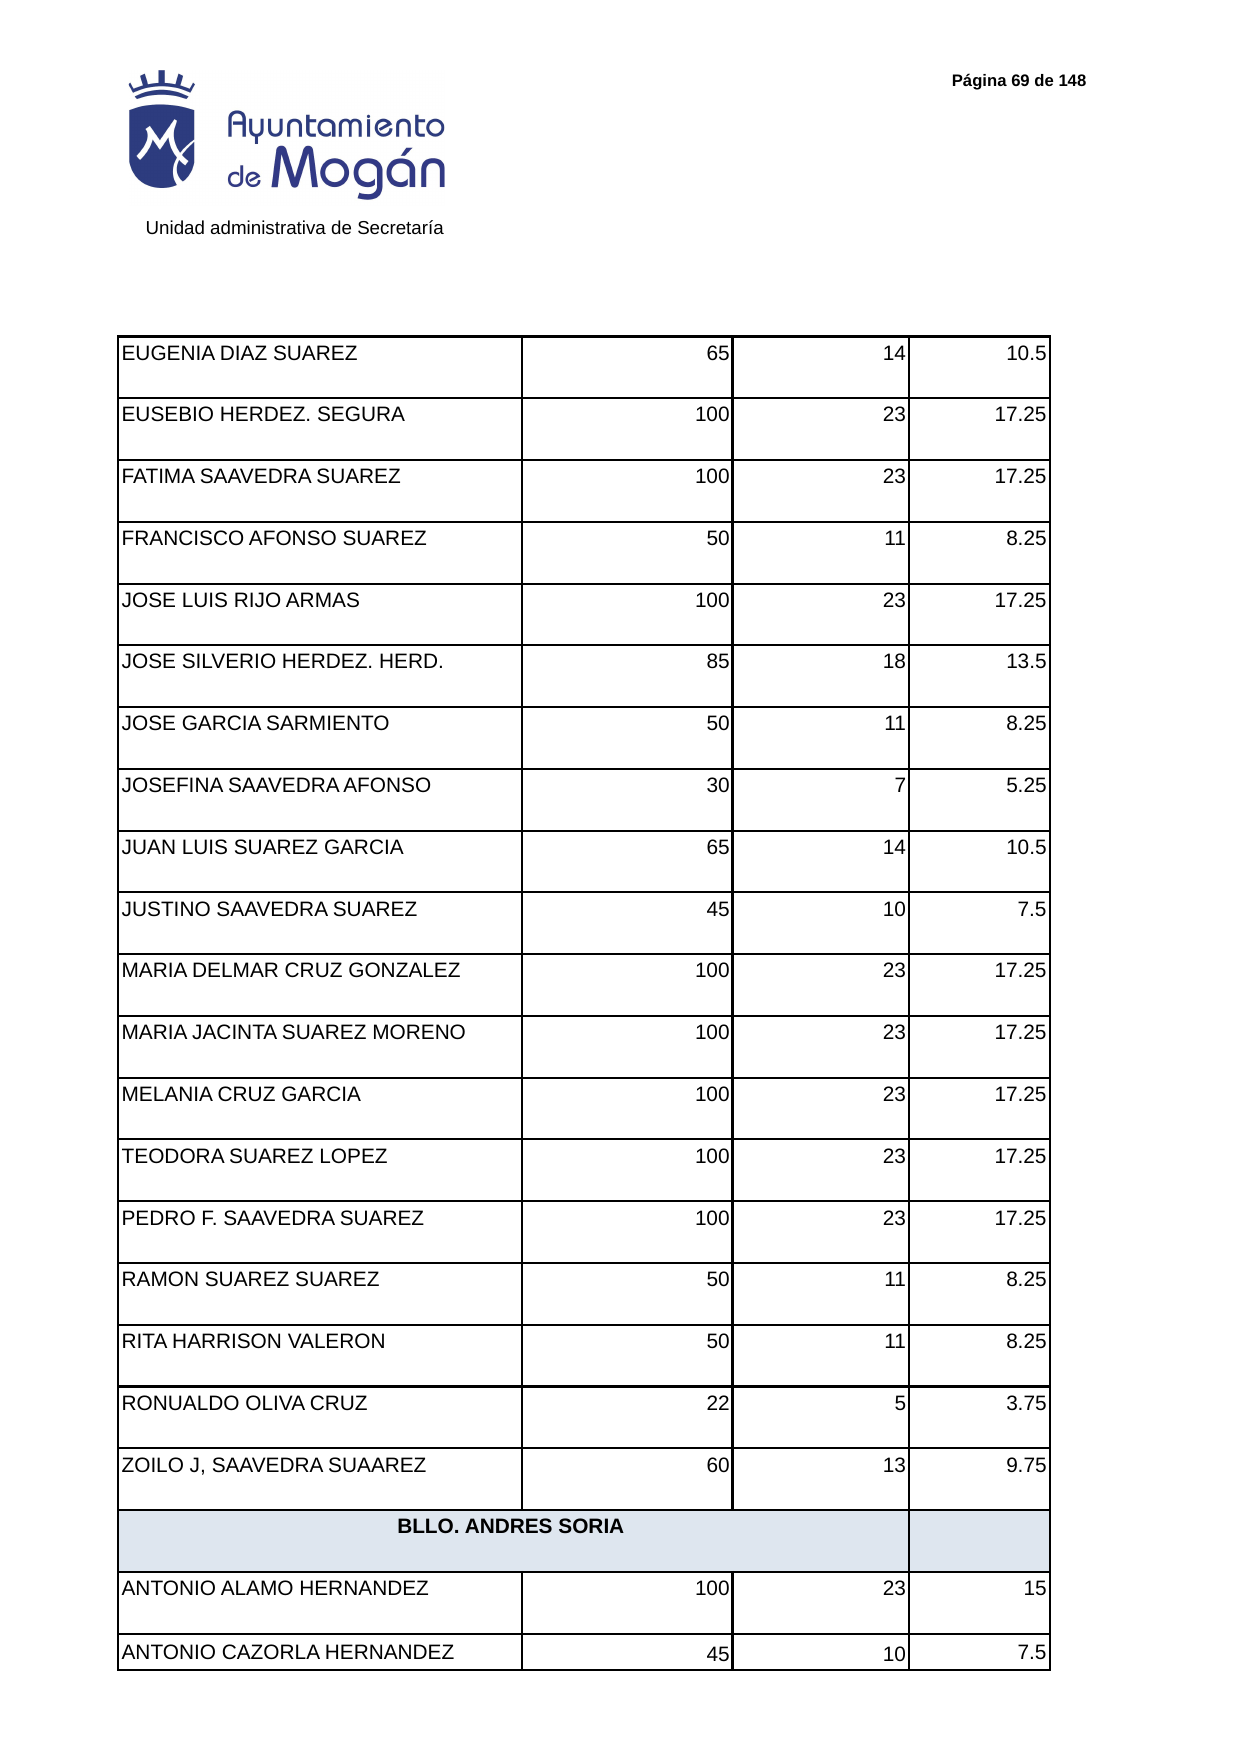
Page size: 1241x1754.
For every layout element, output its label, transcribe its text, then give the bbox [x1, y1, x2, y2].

table_cell FRANCISCO AFONSO SUAREZ [119, 523, 521, 582]
table_cell JOSE LUIS RIJO ARMAS [119, 585, 521, 644]
table_cell 10,5 [910, 832, 1049, 891]
table_cell 10,5 [910, 338, 1049, 397]
table_cell 14 [734, 832, 908, 891]
table_cell 23 [734, 399, 908, 459]
table_cell MARIA JACINTA SUAREZ MORENO [119, 1017, 521, 1077]
table_cell ZOILO J, SAAVEDRA SUAAREZ [119, 1449, 521, 1509]
table_cell 17,25 [910, 1017, 1049, 1077]
table_cell 100 [523, 1017, 731, 1077]
table_cell 11 [734, 1264, 908, 1324]
table_cell 15 [910, 1573, 1049, 1632]
table_cell 60 [523, 1449, 731, 1509]
table_cell RITA HARRISON VALERON [119, 1326, 521, 1385]
table_cell 3,75 [910, 1388, 1049, 1447]
table_cell RONUALDO OLIVA CRUZ [119, 1388, 521, 1447]
table_cell 8,25 [910, 1264, 1049, 1324]
table_cell 17,25 [910, 399, 1049, 459]
table_cell 17,25 [910, 955, 1049, 1015]
table_cell 30 [523, 770, 731, 829]
table_cell 5,25 [910, 770, 1049, 829]
table_cell JUSTINO SAAVEDRA SUAREZ [119, 893, 521, 953]
table_cell 13 [734, 1449, 908, 1509]
table_cell 23 [734, 955, 908, 1015]
table_cell 5 [734, 1388, 908, 1447]
table_cell 100 [523, 955, 731, 1015]
table_cell JOSE SILVERIO HERDEZ. HERD. [119, 646, 521, 706]
table_cell 45 [523, 893, 731, 953]
table_cell 11 [734, 708, 908, 768]
table_cell 45 [523, 1635, 731, 1668]
table_cell 17,25 [910, 1140, 1049, 1200]
table_cell 17,25 [910, 585, 1049, 644]
table_cell JOSE GARCIA SARMIENTO [119, 708, 521, 768]
table_cell 17,25 [910, 1079, 1049, 1138]
table_cell ANTONIO ALAMO HERNANDEZ [119, 1573, 521, 1632]
table_cell 7,5 [910, 1635, 1049, 1668]
table_cell 23 [734, 1017, 908, 1077]
table_cell 13,5 [910, 646, 1049, 706]
table_cell 22 [523, 1388, 731, 1447]
table_cell 11 [734, 523, 908, 582]
table_cell 23 [734, 1573, 908, 1632]
table_cell 8,25 [910, 523, 1049, 582]
picture [128, 70, 445, 206]
table_cell 23 [734, 461, 908, 521]
table_cell MELANIA CRUZ GARCIA [119, 1079, 521, 1138]
table_cell 65 [523, 832, 731, 891]
table_cell RAMON SUAREZ SUAREZ [119, 1264, 521, 1324]
table_cell [910, 1511, 1049, 1571]
table_cell FATIMA SAAVEDRA SUAREZ [119, 461, 521, 521]
table_cell 100 [523, 399, 731, 459]
table_cell 65 [523, 338, 731, 397]
table_cell 11 [734, 1326, 908, 1385]
table_cell 7,5 [910, 893, 1049, 953]
table_cell 10 [734, 1635, 908, 1668]
table_cell 100 [523, 1573, 731, 1632]
table_cell 9,75 [910, 1449, 1049, 1509]
table_cell 100 [523, 1140, 731, 1200]
table_cell 50 [523, 1264, 731, 1324]
table_cell 10 [734, 893, 908, 953]
table_cell EUGENIA DIAZ SUAREZ [119, 338, 521, 397]
table_cell 14 [734, 338, 908, 397]
table_cell 18 [734, 646, 908, 706]
table_cell PEDRO F. SAAVEDRA SUAREZ [119, 1202, 521, 1262]
table_cell JOSEFINA SAAVEDRA AFONSO [119, 770, 521, 829]
table_cell 100 [523, 1202, 731, 1262]
table_cell JUAN LUIS SUAREZ GARCIA [119, 832, 521, 891]
table_cell 7 [734, 770, 908, 829]
table_cell 23 [734, 1202, 908, 1262]
table_cell BLLO. ANDRES SORIA [119, 1511, 908, 1571]
table_cell 8,25 [910, 708, 1049, 768]
table_cell 8,25 [910, 1326, 1049, 1385]
table_cell MARIA DELMAR CRUZ GONZALEZ [119, 955, 521, 1015]
table_cell 50 [523, 1326, 731, 1385]
table_cell EUSEBIO HERDEZ. SEGURA [119, 399, 521, 459]
table_cell TEODORA SUAREZ LOPEZ [119, 1140, 521, 1200]
table_cell 23 [734, 1140, 908, 1200]
table_cell 100 [523, 1079, 731, 1138]
table_cell ANTONIO CAZORLA HERNANDEZ [119, 1635, 521, 1668]
table_cell 50 [523, 708, 731, 768]
table_cell 23 [734, 1079, 908, 1138]
table_cell 85 [523, 646, 731, 706]
table_cell 23 [734, 585, 908, 644]
table_cell 50 [523, 523, 731, 582]
table_cell 100 [523, 585, 731, 644]
table_cell 100 [523, 461, 731, 521]
table_cell 17,25 [910, 1202, 1049, 1262]
table_cell 17,25 [910, 461, 1049, 521]
